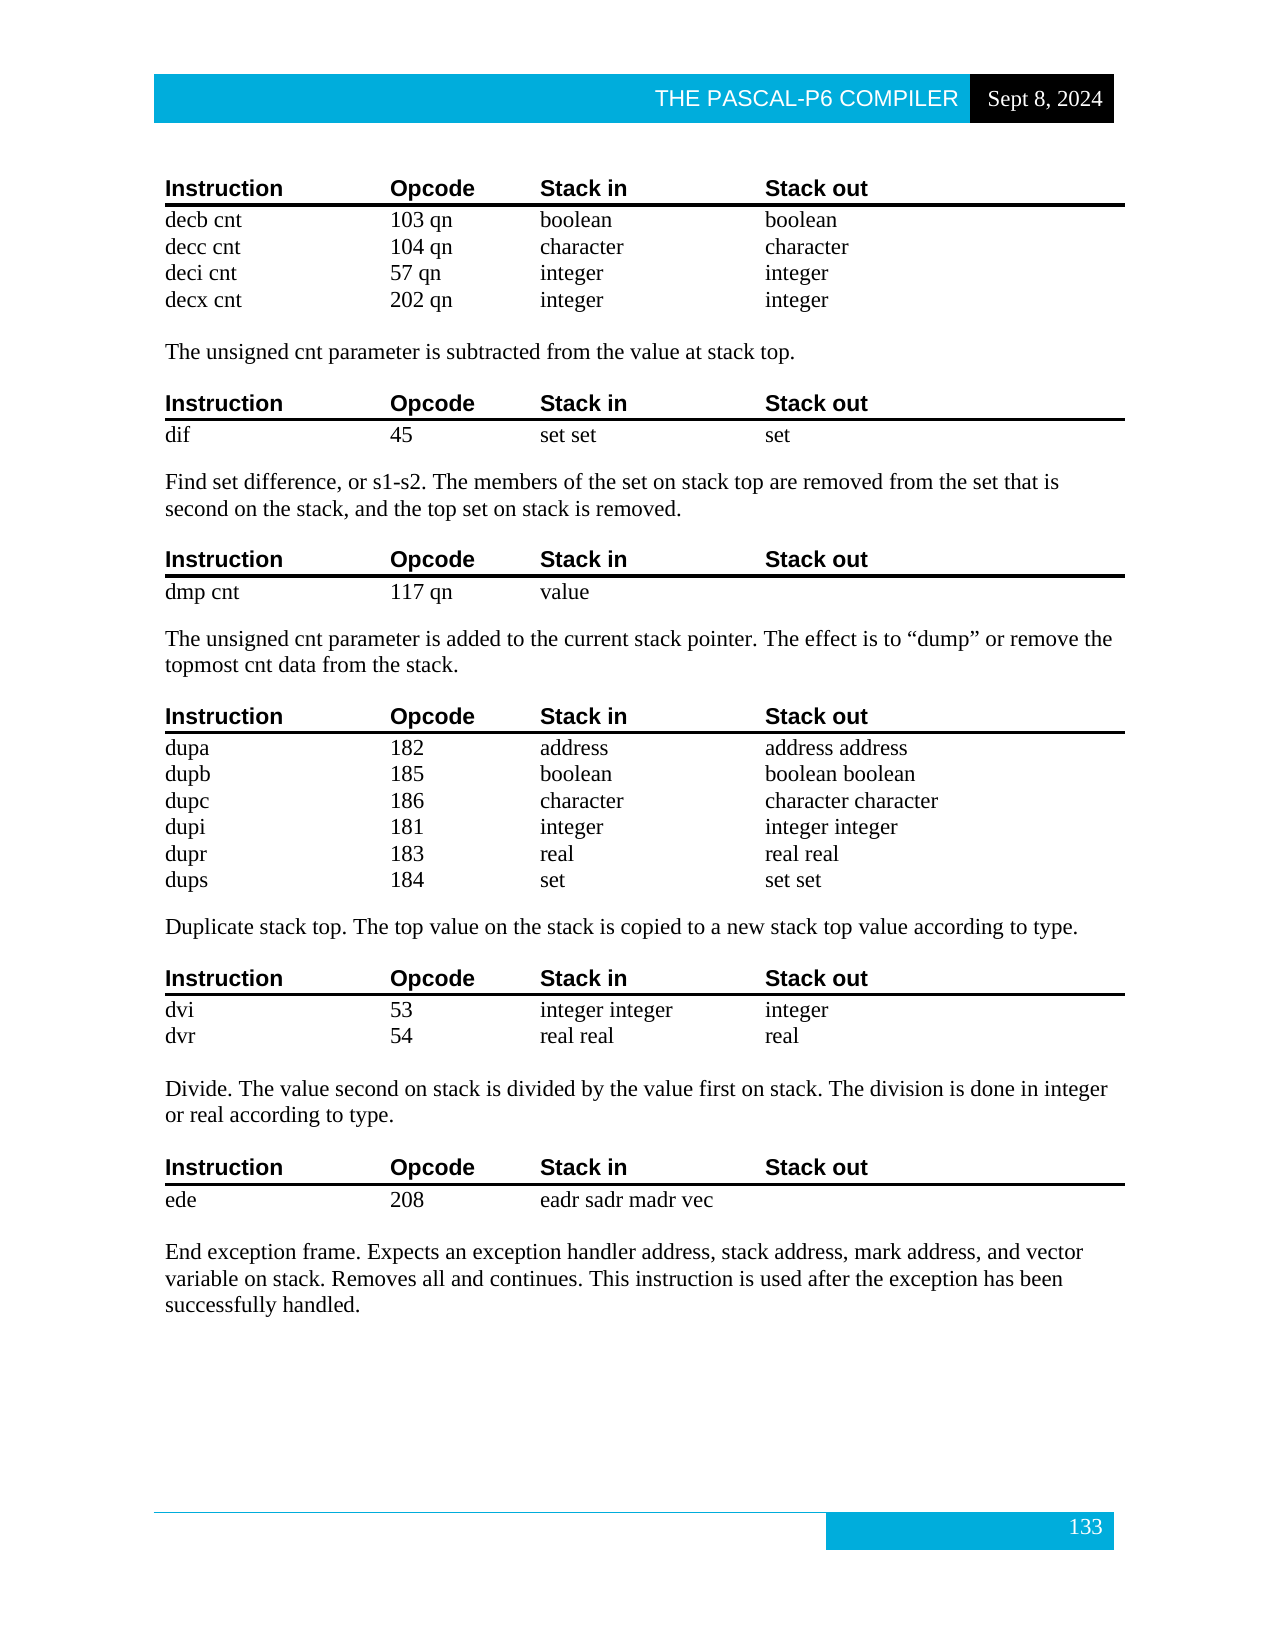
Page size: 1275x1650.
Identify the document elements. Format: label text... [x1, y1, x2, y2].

text dupb 185 boolean boolean boolean [165, 761, 1125, 787]
text Find set difference, or s1-s2. The members of the set on stack top are removed from the set that is second on the stack, and the top set on stack is removed. [165, 468, 1125, 521]
text decc cnt 104 qn character character [165, 233, 1125, 259]
text The unsigned cnt parameter is added to the current stack pointer. The effect is to “dump” or remove the topmost cnt data from the stack. [165, 625, 1125, 678]
text dif 45 set set set [165, 421, 1125, 448]
text dvr 54 real real real [165, 1022, 1125, 1049]
text deci cnt 57 qn integer integer [165, 259, 1125, 286]
text The unsigned cnt parameter is subtracted from the value at stack top. [165, 338, 1125, 365]
text Instruction Opcode Stack in Stack out [165, 175, 1125, 203]
text Instruction Opcode Stack in Stack out [165, 964, 1125, 993]
text decx cnt 202 qn integer integer [165, 286, 1125, 312]
text Duplicate stack top. The top value on the stack is copied to a new stack top value according to type. [165, 913, 1125, 939]
text Instruction Opcode Stack in Stack out [165, 390, 1125, 418]
text dmp cnt 117 qn value [165, 578, 1125, 604]
text Instruction Opcode Stack in Stack out [165, 703, 1125, 731]
text Divide. The value second on stack is divided by the value first on stack. The division is done in integer or real according to type. [165, 1075, 1125, 1128]
text dupa 182 address address address [165, 734, 1125, 761]
text dupi 181 integer integer integer [165, 813, 1125, 839]
text ede 208 eadr sadr madr vec [165, 1186, 1125, 1212]
text dupr 183 real real real [165, 839, 1125, 866]
text dups 184 set set set [165, 866, 1125, 892]
text dvi 53 integer integer integer [165, 996, 1125, 1022]
text dupc 186 character character character [165, 787, 1125, 813]
text Instruction Opcode Stack in Stack out [165, 546, 1125, 574]
text End exception frame. Expects an exception handler address, stack address, mark address, and vector variable on stack. Removes all and continues. This instruction is used after the exception has been successfully handled. [165, 1238, 1125, 1317]
text Instruction Opcode Stack in Stack out [165, 1154, 1125, 1183]
text decb cnt 103 qn boolean boolean [165, 207, 1125, 233]
